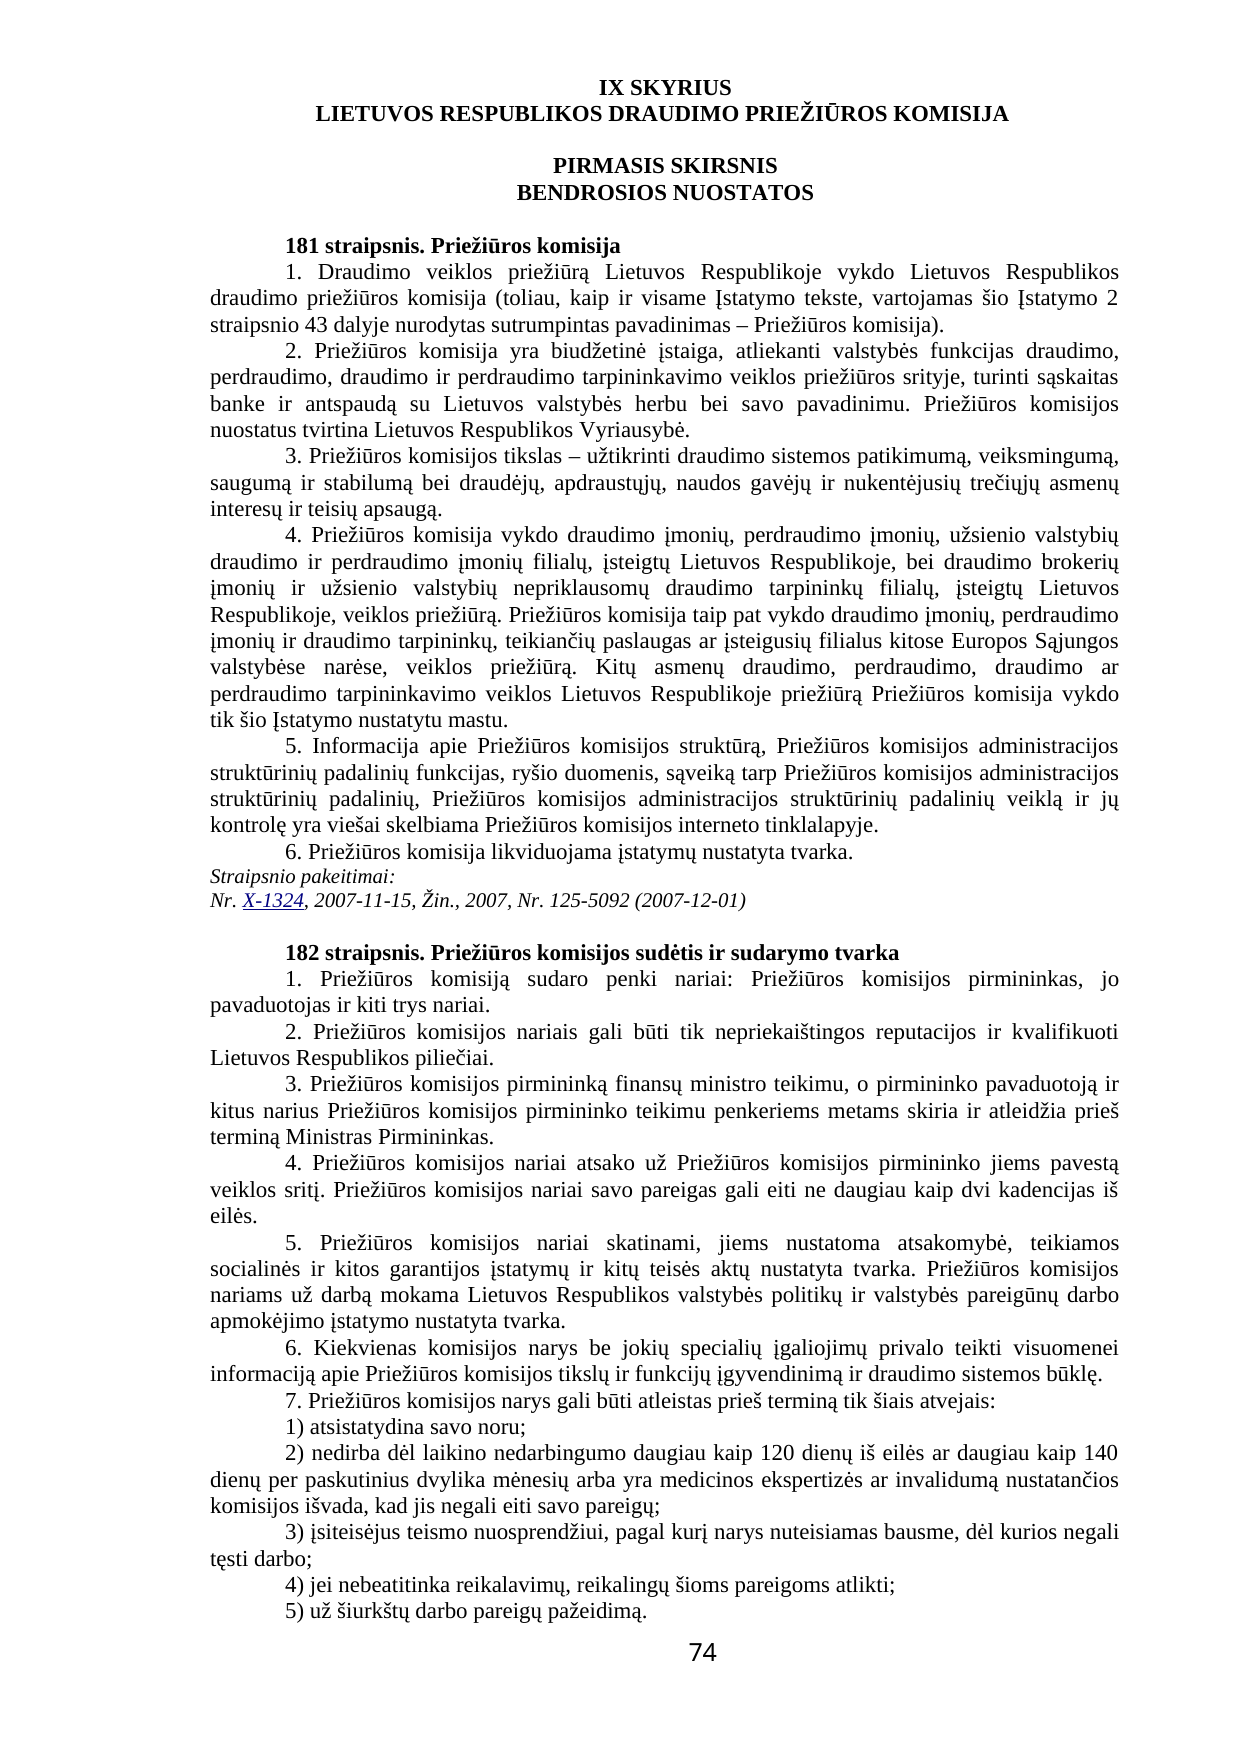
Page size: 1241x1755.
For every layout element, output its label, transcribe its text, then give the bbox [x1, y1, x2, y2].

text 5. Informacija apie Priežiūros komisijos struktūrą, Priežiūros komisijos administracijos struktūrinių padalinių funkcijas, ryšio duomenis, sąveiką tarp Priežiūros komisijos administracijos struktūrinių padalinių, Priežiūros komisijos administracijos struktūrinių padalinių veiklą ir jų kontrolę yra viešai skelbiama Priežiūros komisijos interneto tinklalapyje. [210, 732, 1120, 838]
text Lietuvos Respublikos DRAUDIMO PRIEŽIŪROS KOMISIJA [210, 100, 1120, 126]
text PIRMASIS SKirsnis [210, 153, 1120, 179]
text 1. Priežiūros komisiją sudaro penki nariai: Priežiūros komisijos pirmininkas, jo pavaduotojas ir kiti trys nariai. [210, 965, 1120, 1018]
text 1. Draudimo veiklos priežiūrą Lietuvos Respublikoje vykdo Lietuvos Respublikos draudimo priežiūros komisija (toliau, kaip ir visame Įstatymo tekste, vartojamas šio Įstatymo 2 straipsnio 43 dalyje nurodytas sutrumpintas pavadinimas – Priežiūros komisija). [210, 258, 1120, 337]
text IX SKYRIUS [210, 73, 1120, 100]
text 1) atsistatydina savo noru; [210, 1413, 1120, 1439]
text 5. Priežiūros komisijos nariai skatinami, jiems nustatoma atsakomybė, teikiamos socialinės ir kitos garantijos įstatymų ir kitų teisės aktų nustatyta tvarka. Priežiūros komisijos nariams už darbą mokama Lietuvos Respublikos valstybės politikų ir valstybės pareigūnų darbo apmokėjimo įstatymo nustatyta tvarka. [210, 1228, 1120, 1334]
text BENDROSIOS NUOSTATOS [210, 179, 1120, 205]
text 4. Priežiūros komisijos nariai atsako už Priežiūros komisijos pirmininko jiems pavestą veiklos sritį. Priežiūros komisijos nariai savo pareigas gali eiti ne daugiau kaip dvi kadencijas iš eilės. [210, 1149, 1120, 1228]
text 6. Priežiūros komisija likviduojama įstatymų nustatyta tvarka. [210, 838, 1120, 864]
text 4) jei nebeatitinka reikalavimų, reikalingų šioms pareigoms atlikti; [210, 1571, 1120, 1597]
text 5) už šiurkštų darbo pareigų pažeidimą. [210, 1597, 1120, 1624]
text 2) nedirba dėl laikino nedarbingumo daugiau kaip 120 dienų iš eilės ar daugiau kaip 140 dienų per paskutinius dvylika mėnesių arba yra medicinos ekspertizės ar invalidumą nustatančios komisijos išvada, kad jis negali eiti savo pareigų; [210, 1439, 1120, 1518]
text 6. Kiekvienas komisijos narys be jokių specialių įgaliojimų privalo teikti visuomenei informaciją apie Priežiūros komisijos tikslų ir funkcijų įgyvendinimą ir draudimo sistemos būklę. [210, 1334, 1120, 1387]
subtitle 182 straipsnis. Priežiūros komisijos sudėtis ir sudarymo tvarka [210, 939, 1120, 965]
text 3. Priežiūros komisijos tikslas – užtikrinti draudimo sistemos patikimumą, veiksmingumą, saugumą ir stabilumą bei draudėjų, apdraustųjų, naudos gavėjų ir nukentėjusių trečiųjų asmenų interesų ir teisių apsaugą. [210, 442, 1120, 522]
text 3. Priežiūros komisijos pirmininką finansų ministro teikimu, o pirmininko pavaduotoją ir kitus narius Priežiūros komisijos pirmininko teikimu penkeriems metams skiria ir atleidžia prieš terminą Ministras Pirmininkas. [210, 1070, 1120, 1149]
text Nr. X-1324, 2007-11-15, Žin., 2007, Nr. 125-5092 (2007-12-01) [210, 888, 1120, 912]
subtitle 181 straipsnis. Priežiūros komisija [210, 232, 1120, 258]
text 7. Priežiūros komisijos narys gali būti atleistas prieš terminą tik šiais atvejais: [210, 1387, 1120, 1413]
text 2. Priežiūros komisijos nariais gali būti tik nepriekaištingos reputacijos ir kvalifikuoti Lietuvos Respublikos piliečiai. [210, 1018, 1120, 1070]
text 4. Priežiūros komisija vykdo draudimo įmonių, perdraudimo įmonių, užsienio valstybių draudimo ir perdraudimo įmonių filialų, įsteigtų Lietuvos Respublikoje, bei draudimo brokerių įmonių ir užsienio valstybių nepriklausomų draudimo tarpininkų filialų, įsteigtų Lietuvos Respublikoje, veiklos priežiūrą. Priežiūros komisija taip pat vykdo draudimo įmonių, perdraudimo įmonių ir draudimo tarpininkų, teikiančių paslaugas ar įsteigusių filialus kitose Europos Sąjungos valstybėse narėse, veiklos priežiūrą. Kitų asmenų draudimo, perdraudimo, draudimo ar perdraudimo tarpininkavimo veiklos Lietuvos Respublikoje priežiūrą Priežiūros komisija vykdo tik šio Įstatymo nustatytu mastu. [210, 522, 1120, 732]
text Straipsnio pakeitimai: [210, 864, 1120, 888]
text 2. Priežiūros komisija yra biudžetinė įstaiga, atliekanti valstybės funkcijas draudimo, perdraudimo, draudimo ir perdraudimo tarpininkavimo veiklos priežiūros srityje, turinti sąskaitas banke ir antspaudą su Lietuvos valstybės herbu bei savo pavadinimu. Priežiūros komisijos nuostatus tvirtina Lietuvos Respublikos Vyriausybė. [210, 337, 1120, 442]
text 3) įsiteisėjus teismo nuosprendžiui, pagal kurį narys nuteisiamas bausme, dėl kurios negali tęsti darbo; [210, 1518, 1120, 1571]
